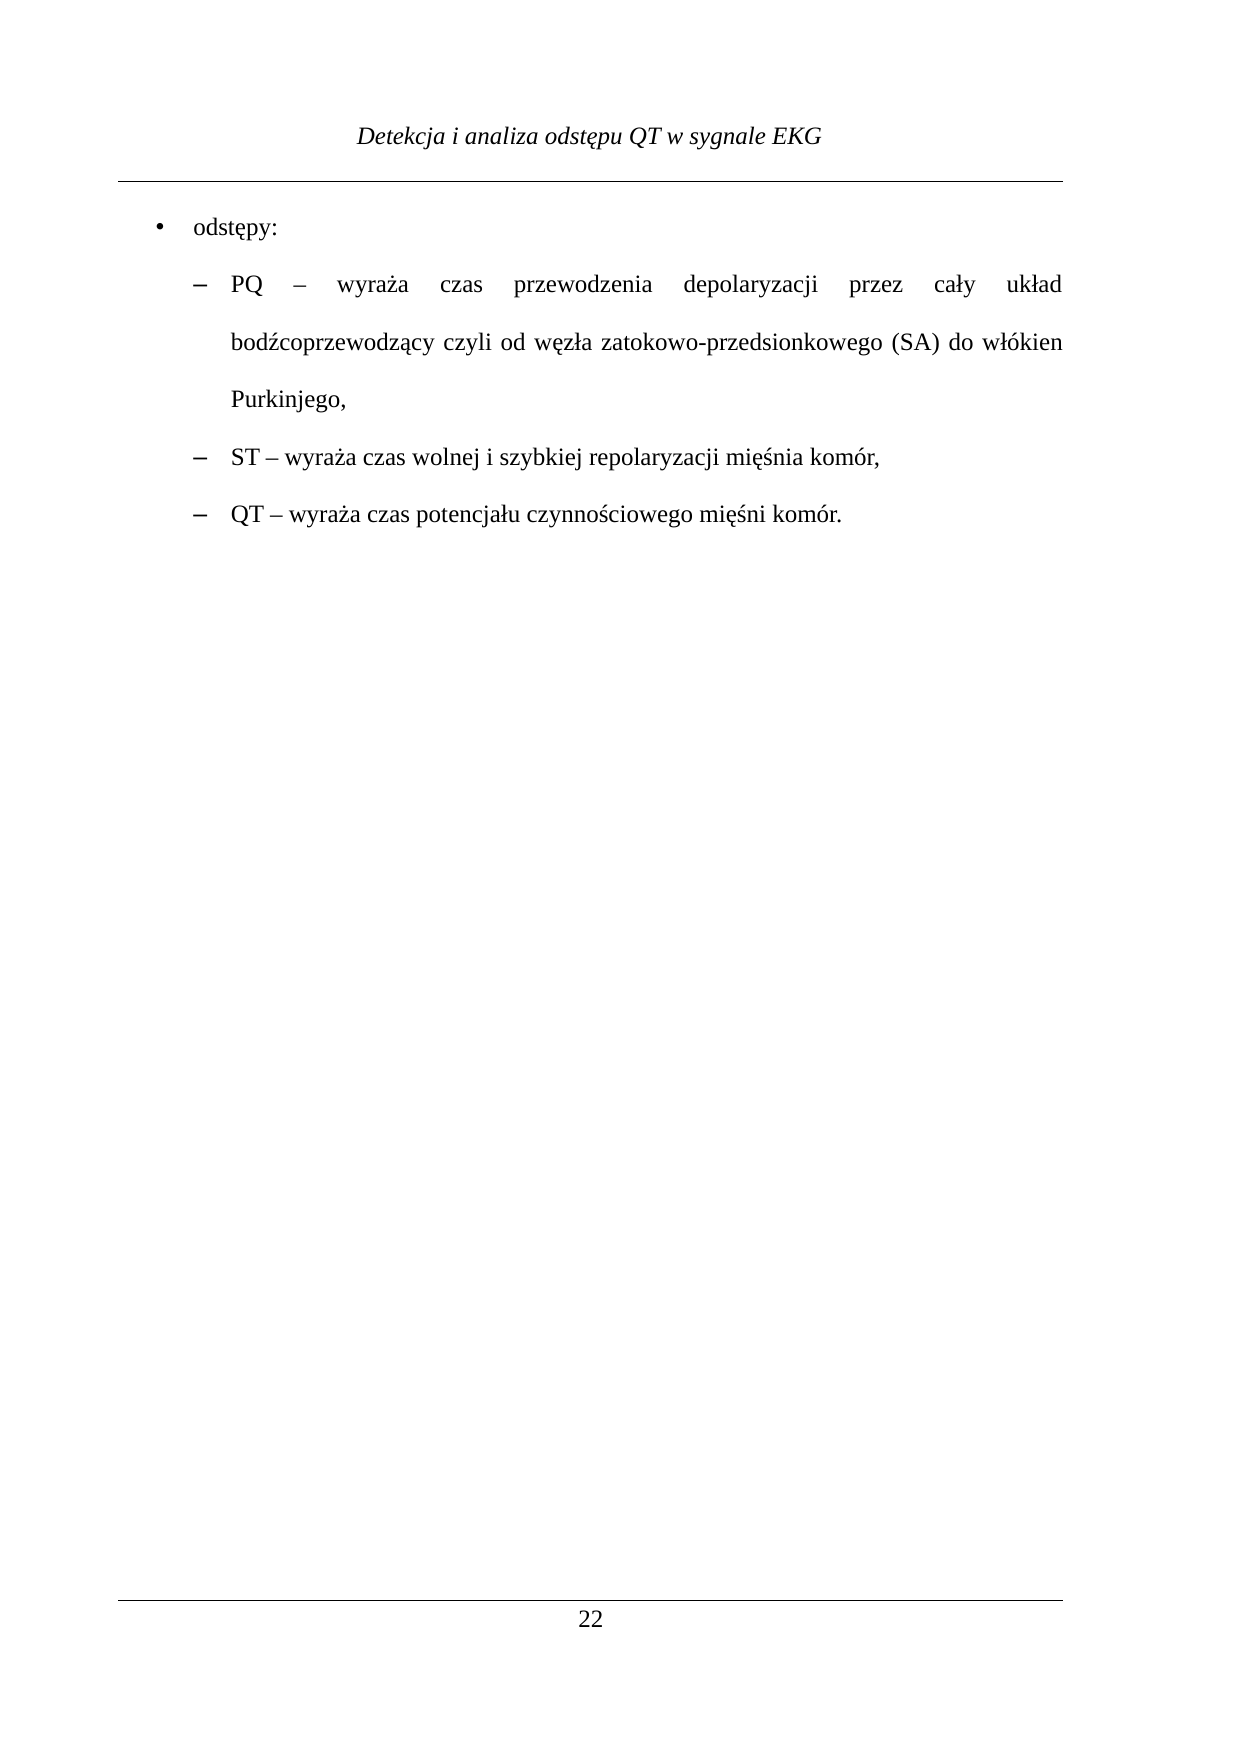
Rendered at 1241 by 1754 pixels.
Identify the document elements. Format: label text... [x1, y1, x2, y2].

list odstępy: [156, 212, 1063, 241]
list ST – wyraża czas wolnej i szybkiej repolaryzacji mięśnia komór, [193, 428, 1063, 471]
list QT – wyraża czas potencjału czynnościowego mięśni komór. [193, 485, 1063, 528]
list PQ – wyraża czas przewodzenia depolaryzacji przez cały układ bodźcoprzewodzący czyli od węzła zatokowo-przedsionkowego (SA) do włókien Purkinjego, [193, 255, 1063, 413]
